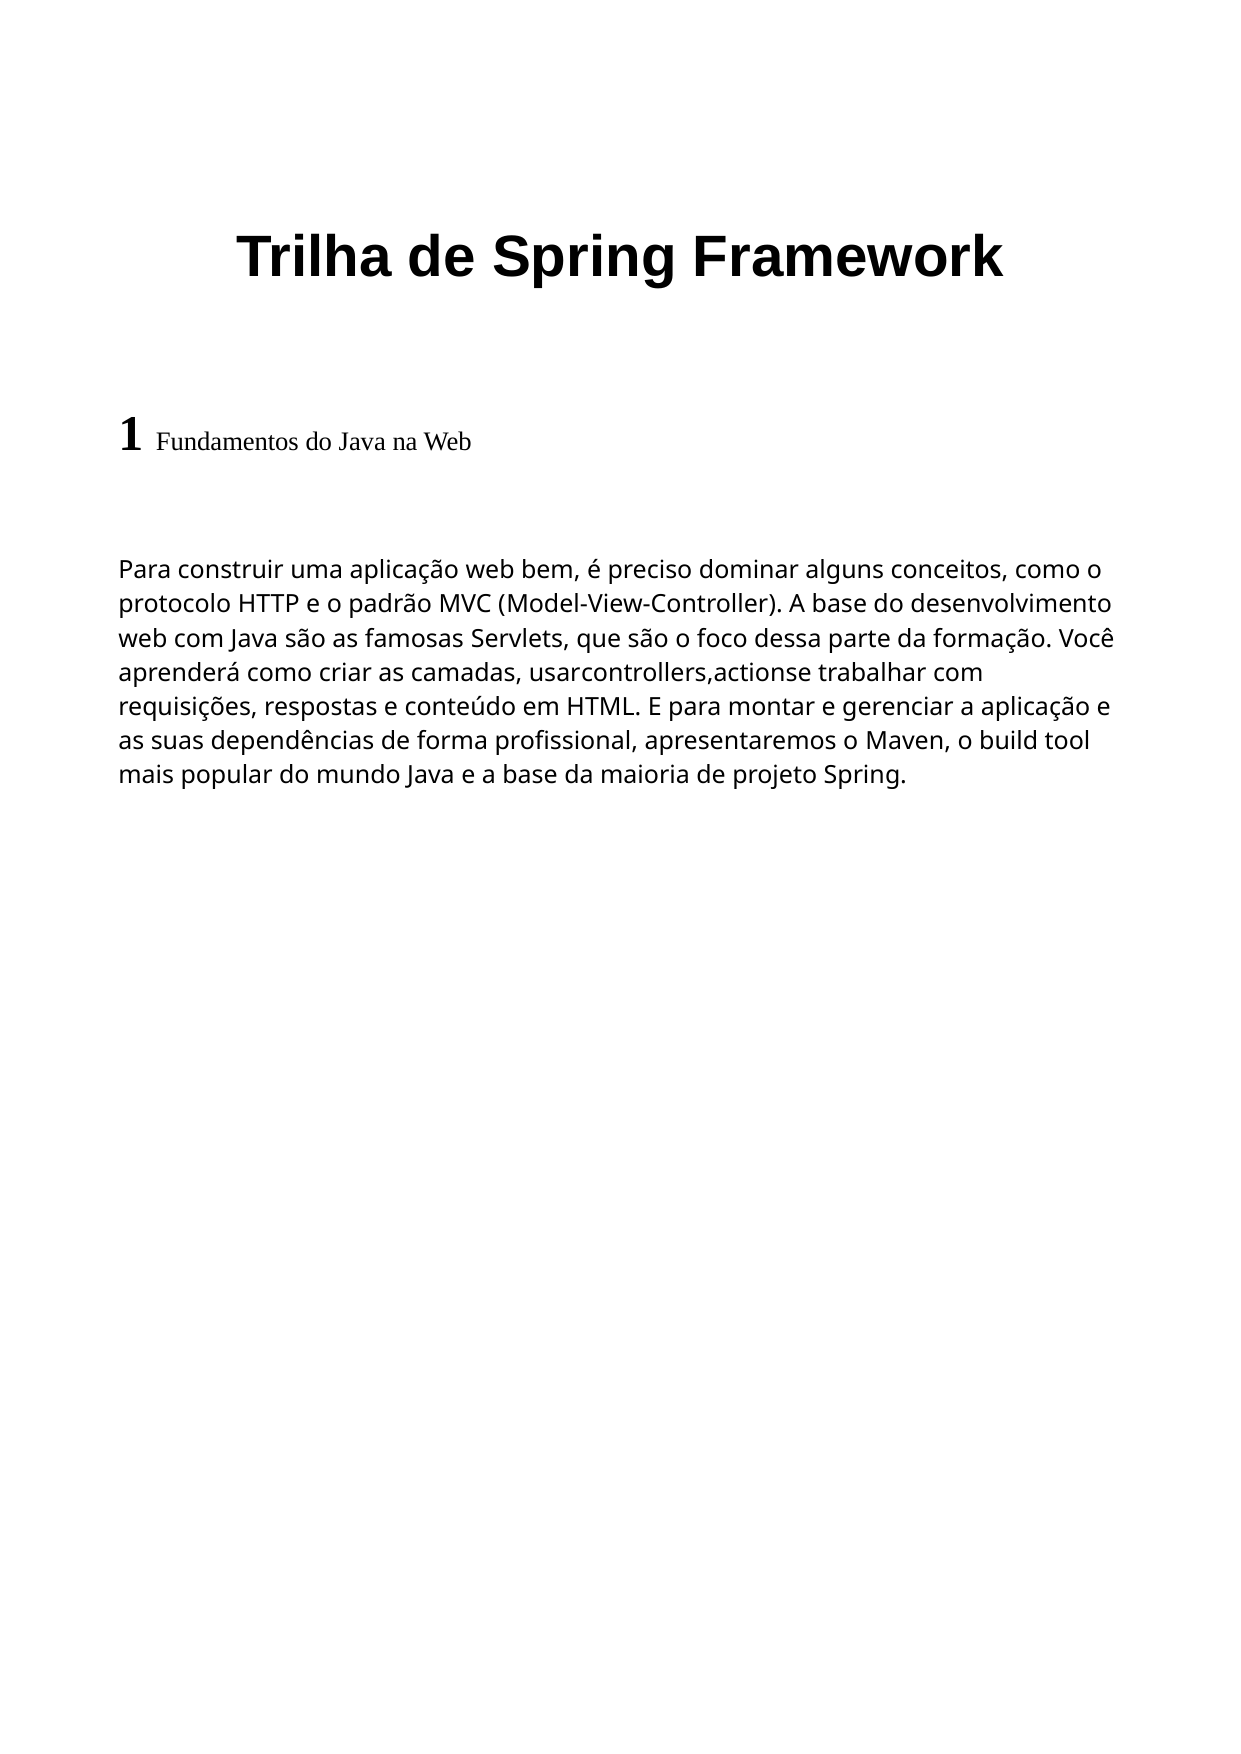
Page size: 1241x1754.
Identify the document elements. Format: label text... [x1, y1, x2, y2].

text Para construir uma aplicação web bem, é preciso dominar alguns conceitos, como o protocolo HTTP e o padrão MVC (Model-View-Controller). A base do desenvolvimento web com Java são as famosas Servlets, que são o foco dessa parte da formação. Você aprenderá como criar as camadas, usarcontrollers,actionse trabalhar com requisições, respostas e conteúdo em HTML. E para montar e gerenciar a aplicação e as suas dependências de forma profissional, apresentaremos o Maven, o build tool mais popular do mundo Java e a base da maioria de projeto Spring. [118, 552, 1122, 791]
title Trilha de Spring Framework [118, 221, 1122, 288]
subtitle 1 Fundamentos do Java na Web [118, 404, 1122, 461]
